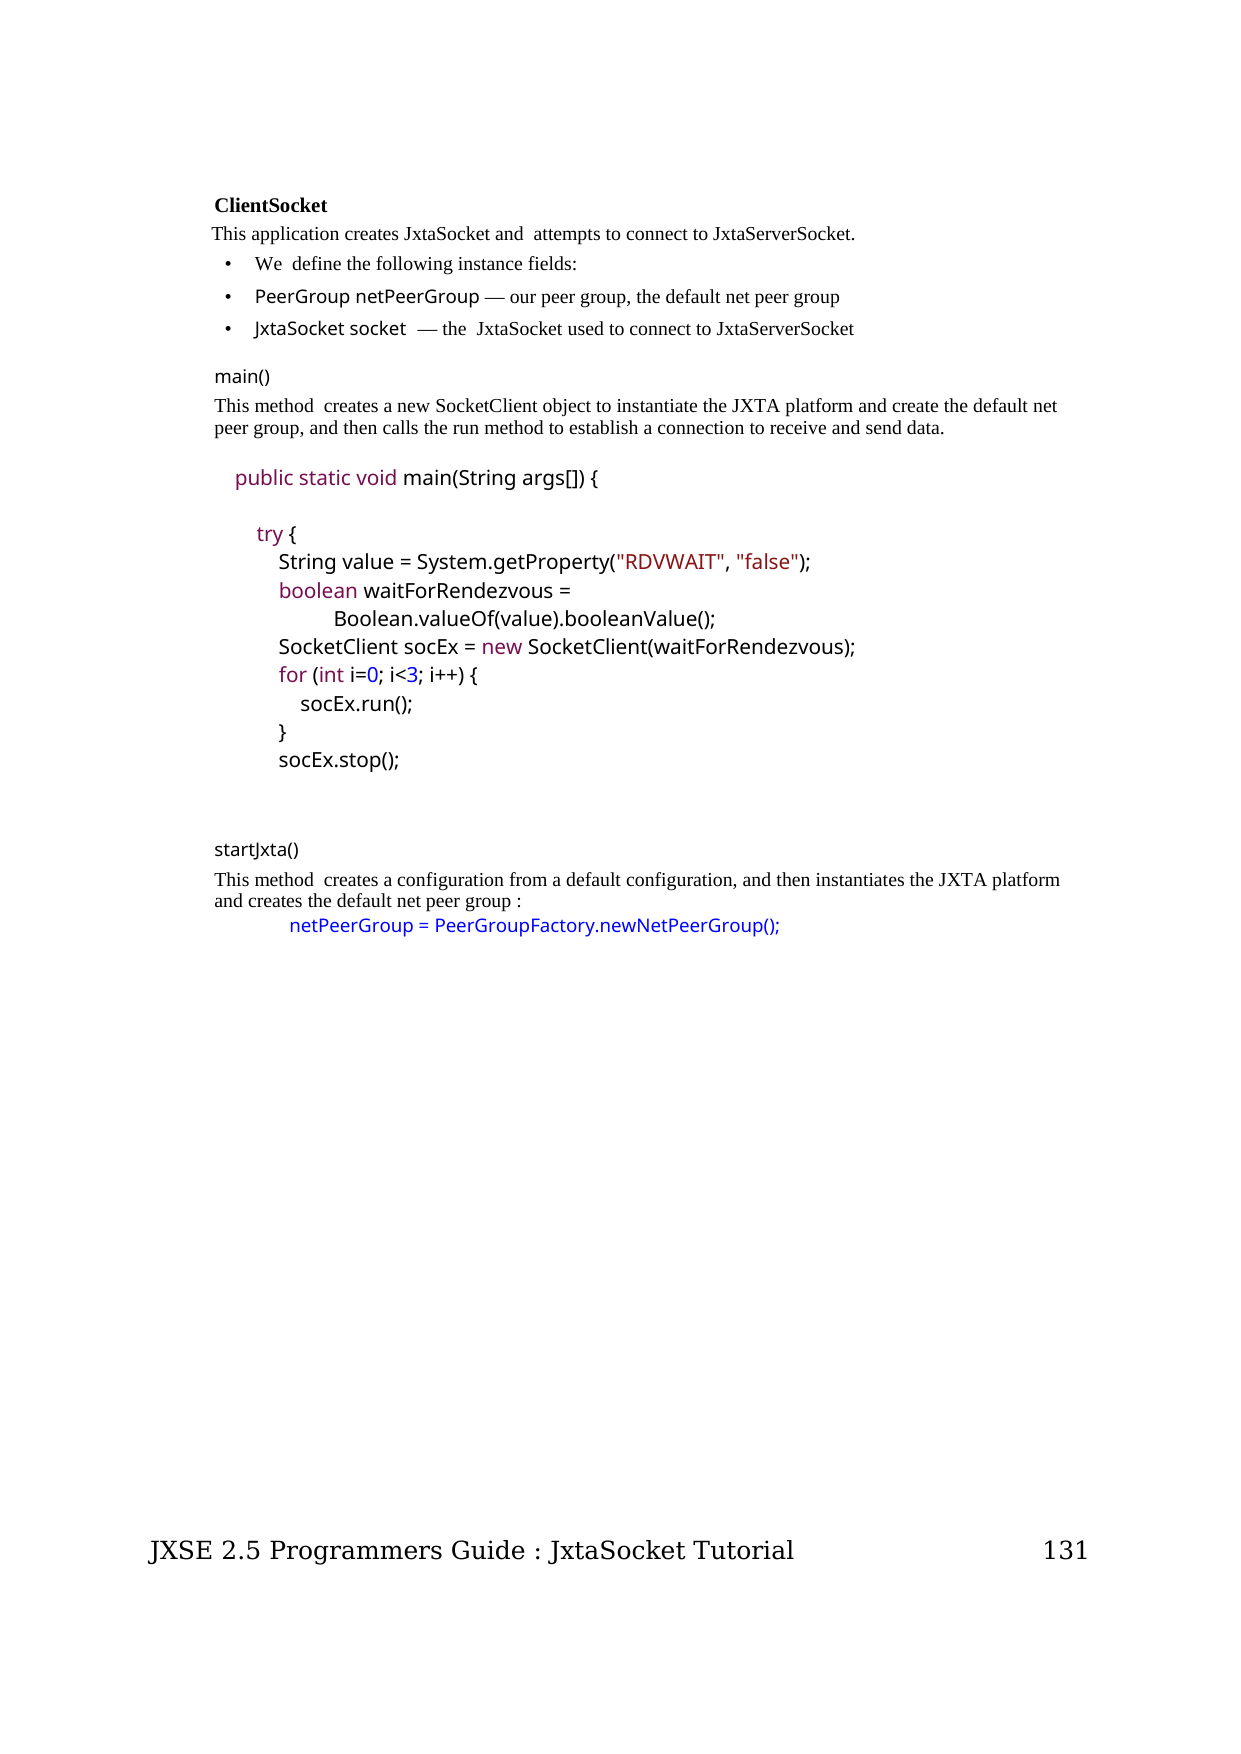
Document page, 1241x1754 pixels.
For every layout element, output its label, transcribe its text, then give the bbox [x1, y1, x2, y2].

text This method creates a configuration from a default configuration, and then instantiates the JXTA platform and creates the default net peer group : [214, 868, 1090, 912]
text ClientSocket [214, 194, 1090, 217]
text socEx.stop(); [212, 745, 1156, 773]
text socEx.run(); [212, 689, 1156, 717]
text Boolean.valueOf(value).booleanValue(); [212, 604, 1156, 632]
text startJxta() [214, 837, 1090, 862]
text public static void main(String args[]) { [212, 463, 1156, 491]
text } [212, 717, 1156, 745]
text for (int i=0; i<3; i++) { [212, 660, 1156, 689]
text main() [214, 364, 1090, 389]
text boolean waitForRendezvous = [212, 576, 1156, 604]
list JxtaSocket socket — the JxtaSocket used to connect to JxtaServerSocket [225, 309, 1090, 343]
text String value = System.getProperty("RDVWAIT", "false"); [212, 547, 1156, 576]
text try { [212, 519, 1156, 547]
list We define the following instance fields: [225, 253, 1090, 275]
text This application creates JxtaSocket and attempts to connect to JxtaServerSocket. [211, 223, 1090, 245]
text netPeerGroup = PeerGroupFactory.newNetPeerGroup(); [214, 912, 1090, 937]
list PeerGroup netPeerGroup — our peer group, the default net peer group [225, 283, 1090, 309]
text SocketClient socEx = new SocketClient(waitForRendezvous); [212, 632, 1156, 660]
text This method creates a new SocketClient object to instantiate the JXTA platform and create the default net peer group, and then calls the run method to establish a connection to receive and send data. [214, 395, 1090, 439]
